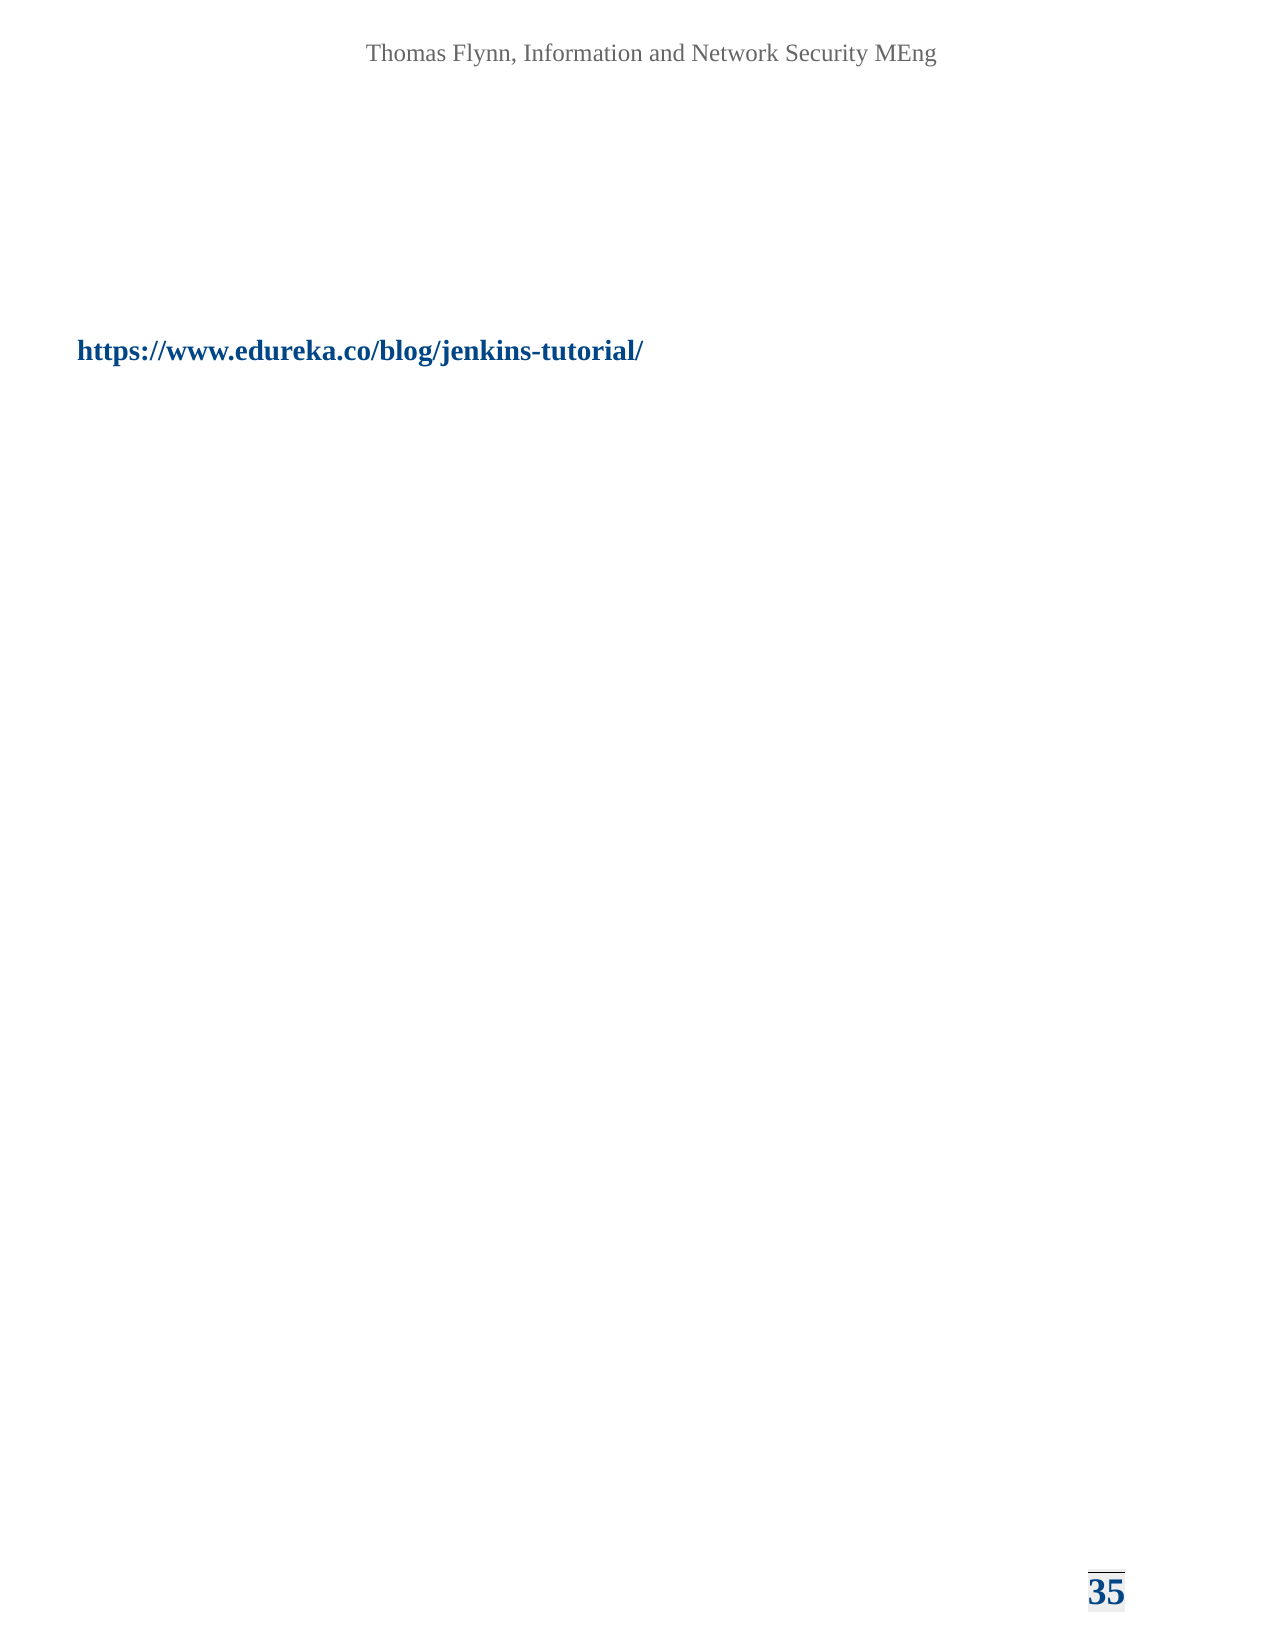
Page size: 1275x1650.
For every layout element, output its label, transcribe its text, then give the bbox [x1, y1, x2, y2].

subtitle https://www.edureka.co/blog/jenkins-tutorial/ [74, 333, 1125, 366]
